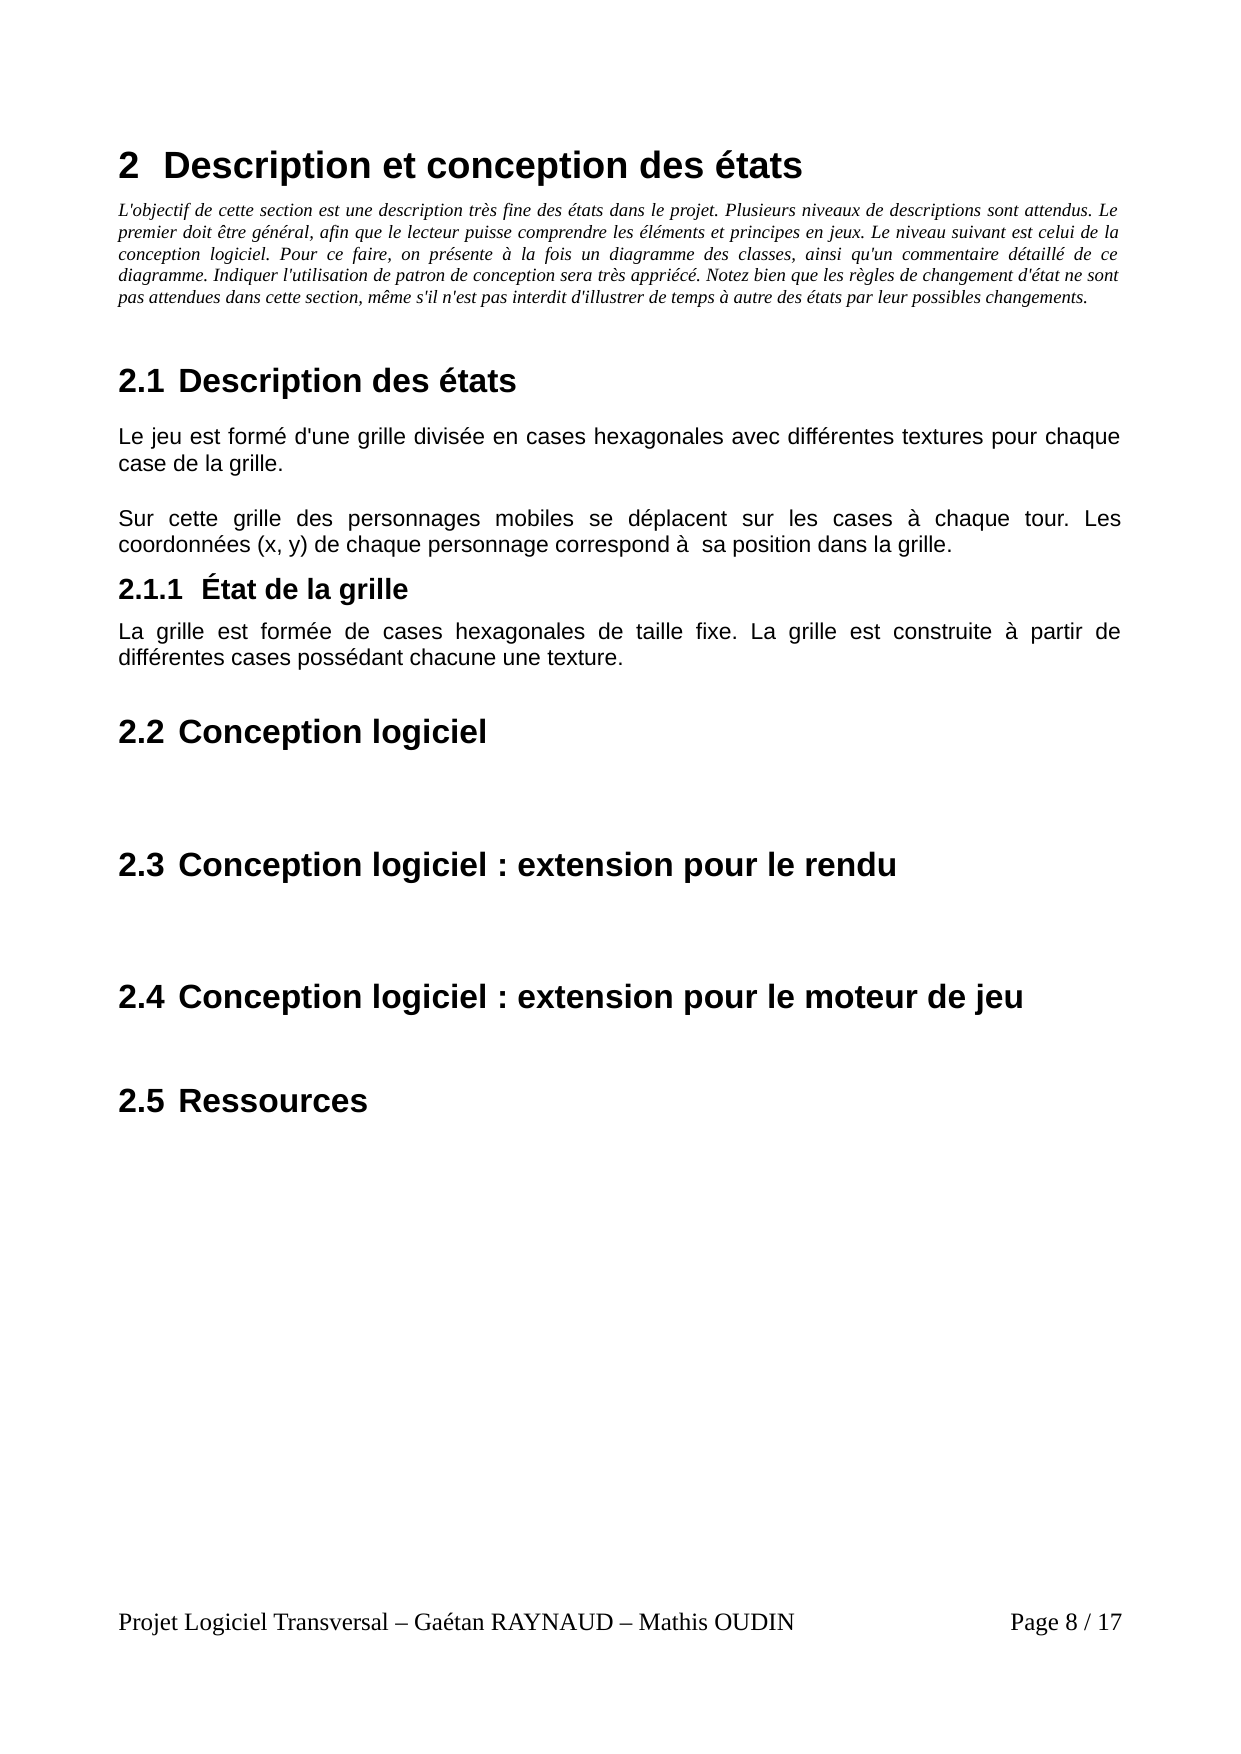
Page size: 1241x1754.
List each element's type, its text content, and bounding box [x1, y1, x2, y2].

subtitle Ressources [118, 1080, 1122, 1119]
subtitle Conception logiciel : extension pour le rendu [118, 844, 1122, 883]
text Le jeu est formé d'une grille divisée en cases hexagonales avec différentes textures pour chaque case de la grille. [118, 423, 1122, 476]
subtitle État de la grille [118, 572, 1122, 605]
subtitle Description des états [118, 361, 1122, 399]
subtitle Description et conception des états [118, 143, 1122, 187]
text Sur cette grille des personnages mobiles se déplacent sur les cases à chaque tour. Les coordonnées (x, y) de chaque personnage correspond à sa position dans la grille. [118, 504, 1122, 557]
text La grille est formée de cases hexagonales de taille fixe. La grille est construite à partir de différentes cases possédant chacune une texture. [118, 618, 1122, 671]
subtitle Conception logiciel [118, 712, 1122, 751]
text L'objectif de cette section est une description très fine des états dans le projet. Plusieurs niveaux de descriptions sont attendus. Le premier doit être général, afin que le lecteur puisse comprendre les éléments et principes en jeux. Le niveau suivant est celui de la conception logiciel. Pour ce faire, on présente à la fois un diagramme des classes, ainsi qu'un commentaire détaillé de ce diagramme. Indiquer l'utilisation de patron de conception sera très appriécé. Notez bien que les règles de changement d'état ne sont pas attendues dans cette section, même s'il n'est pas interdit d'illustrer de temps à autre des états par leur possibles changements. [118, 199, 1122, 307]
subtitle Conception logiciel : extension pour le moteur de jeu [118, 977, 1122, 1015]
